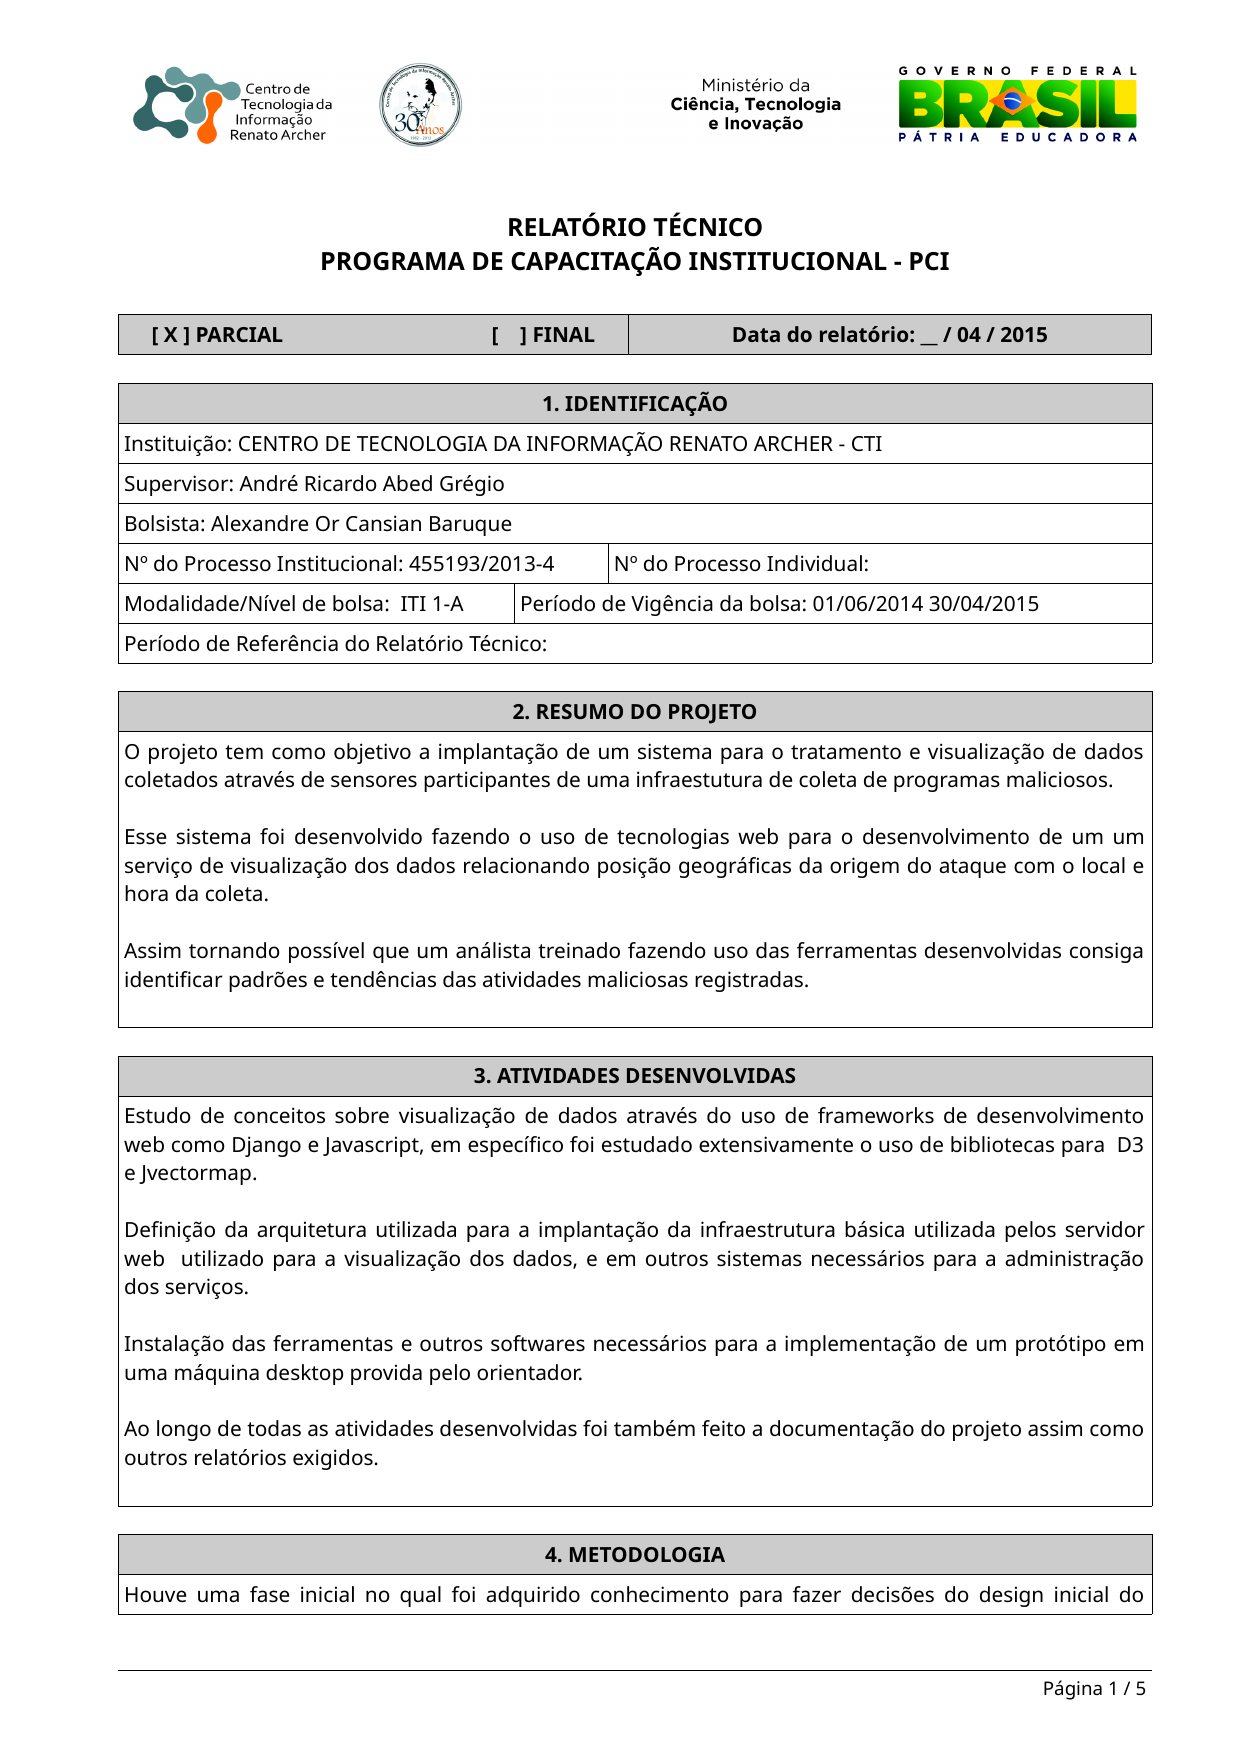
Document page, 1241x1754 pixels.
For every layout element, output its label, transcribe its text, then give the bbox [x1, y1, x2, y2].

table_cell Supervisor: André Ricardo Abed Grégio [119, 464, 1152, 503]
table_header 3. ATIVIDADES DESENVOLVIDAS [119, 1057, 1152, 1096]
table_header [ X ] PARCIAL [ ] FINAL [119, 315, 628, 354]
table_cell Bolsista: Alexandre Or Cansian Baruque [119, 504, 1152, 543]
table_cell Houve uma fase inicial no qual foi adquirido conhecimento para fazer decisões do design inicial do [119, 1575, 1152, 1614]
table_cell Nº do Processo Institucional: 455193/2013-4 [119, 544, 608, 583]
text PROGRAMA DE CAPACITAÇÃO INSTITUCIONAL - PCI [118, 243, 1152, 277]
table_cell Estudo de conceitos sobre visualização de dados através do uso de frameworks de desenvolvimento web como Django e Javascript, em específico foi estudado extensivamente o uso de bibliotecas para D3 e Jvectormap. Definição da arquitetura utilizada para a implantação da infraestrutura básica utilizada pelos servidor web utilizado para a visualização dos dados, e em outros sistemas necessários para a administração dos serviços. Instalação das ferramentas e outros softwares necessários para a implementação de um protótipo em uma máquina desktop provida pelo orientador. Ao longo de todas as atividades desenvolvidas foi também feito a documentação do projeto assim como outros relatórios exigidos. [119, 1097, 1152, 1506]
picture [133, 59, 1137, 151]
table_cell Instituição: CENTRO DE TECNOLOGIA DA INFORMAÇÃO RENATO ARCHER - CTI [119, 424, 1152, 463]
table_cell O projeto tem como objetivo a implantação de um sistema para o tratamento e visualização de dados coletados através de sensores participantes de uma infraestutura de coleta de programas maliciosos. Esse sistema foi desenvolvido fazendo o uso de tecnologias web para o desenvolvimento de um um serviço de visualização dos dados relacionando posição geográficas da origem do ataque com o local e hora da coleta. Assim tornando possível que um análista treinado fazendo uso das ferramentas desenvolvidas consiga identificar padrões e tendências das atividades maliciosas registradas. [119, 732, 1152, 1027]
text RELATÓRIO TÉCNICO [118, 209, 1152, 243]
table_header Data do relatório: __ / 04 / 2015 [629, 315, 1151, 354]
table_cell Modalidade/Nível de bolsa: ITI 1-A [119, 584, 514, 623]
table_header 2. RESUMO DO PROJETO [119, 692, 1152, 731]
table_header 4. METODOLOGIA [119, 1535, 1152, 1574]
table_header 1. IDENTIFICAÇÃO [119, 384, 1152, 423]
table_cell Período de Vigência da bolsa: 01/06/2014 30/04/2015 [515, 584, 1152, 623]
table_cell Nº do Processo Individual: [609, 544, 1152, 583]
table_cell Período de Referência do Relatório Técnico: [119, 624, 1152, 663]
